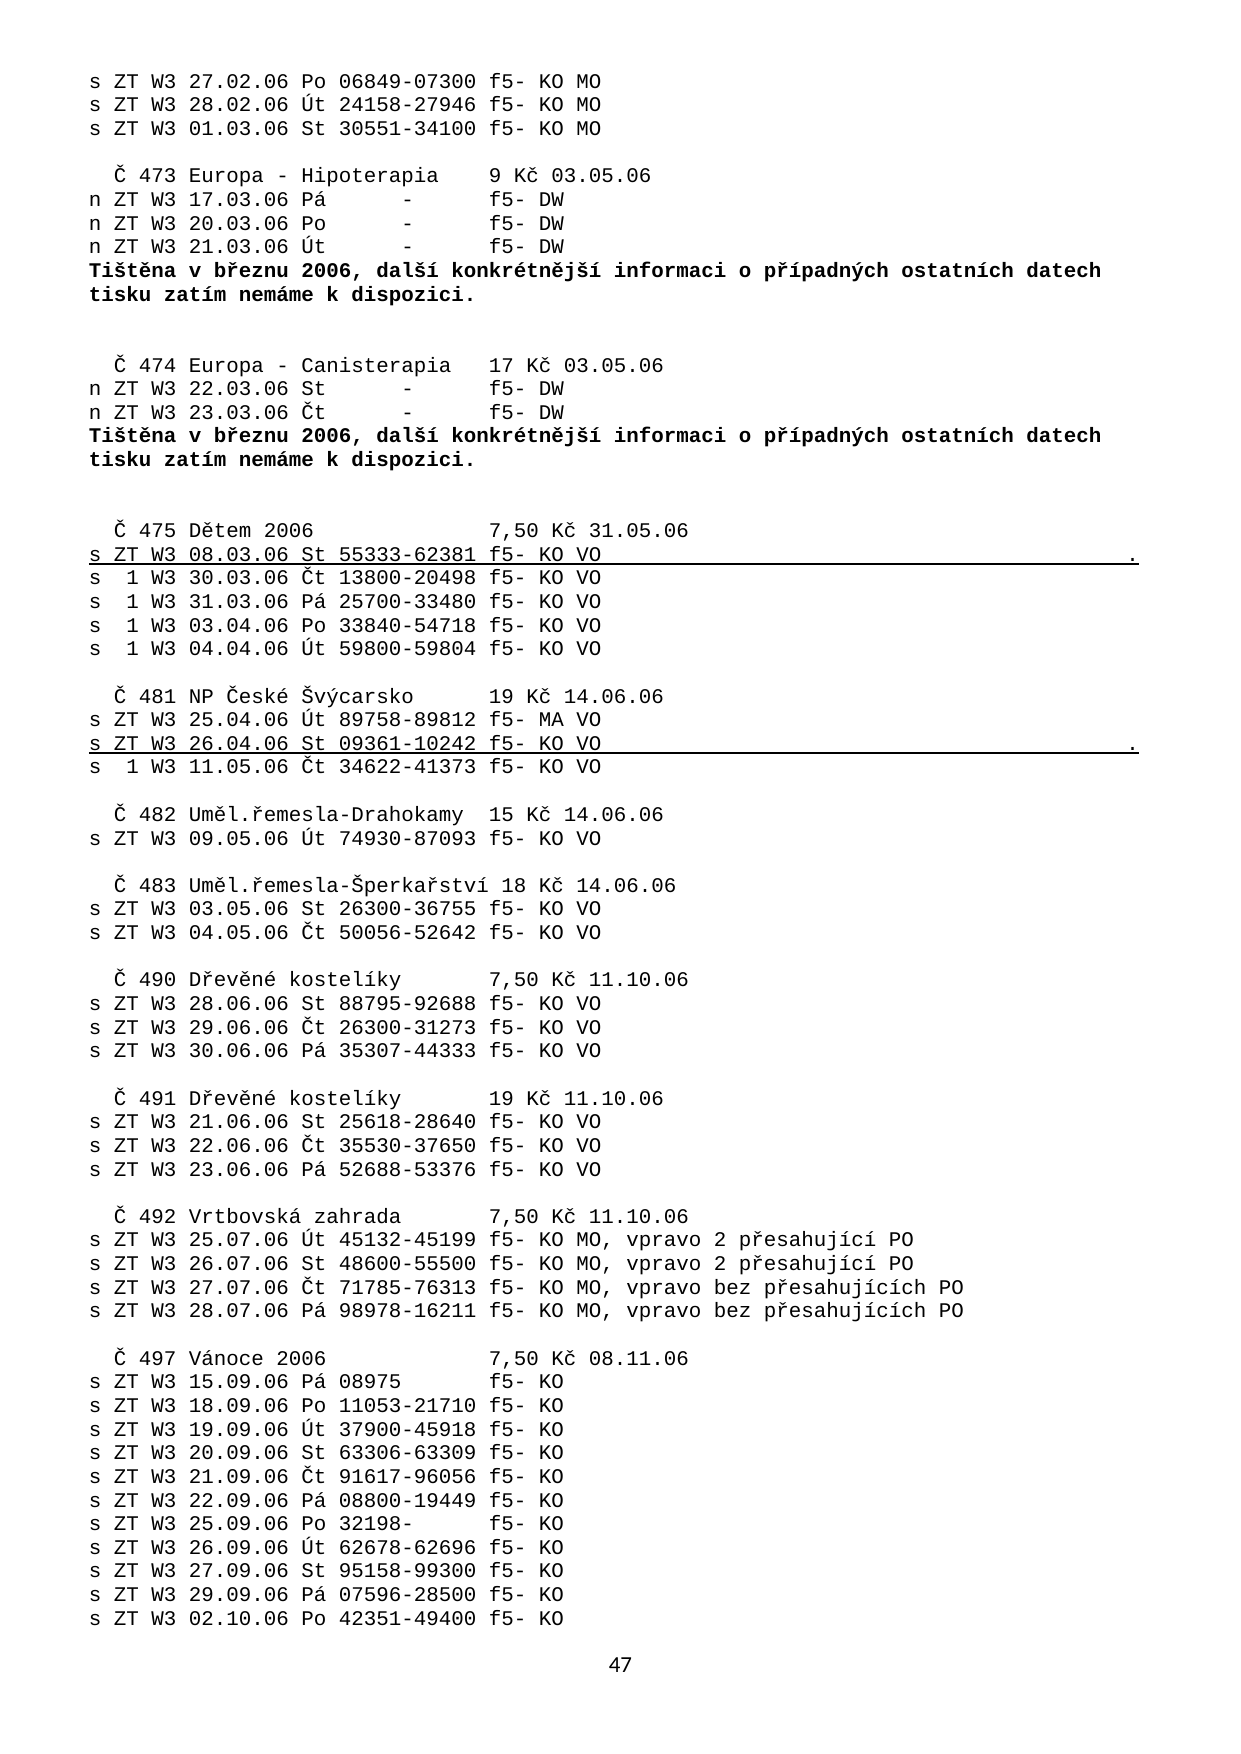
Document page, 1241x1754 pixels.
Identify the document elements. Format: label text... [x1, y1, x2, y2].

text Č 473 Europa - Hipoterapia 9 Kč 03.05.06 [88, 165, 1152, 189]
text n ZT W3 21.03.06 Út - f5- DW [88, 236, 1152, 260]
text n ZT W3 17.03.06 Pá - f5- DW [88, 189, 1152, 213]
text s ZT W3 28.02.06 Út 24158-27946 f5- KO MO [88, 94, 1152, 118]
text n ZT W3 23.03.06 Čt - f5- DW [88, 402, 1152, 426]
text s ZT W3 19.09.06 Út 37900-45918 f5- KO [88, 1419, 1152, 1442]
text n ZT W3 22.03.06 St - f5- DW [88, 378, 1152, 402]
text Č 490 Dřevěné kostelíky 7,50 Kč 11.10.06 [88, 969, 1152, 993]
text s ZT W3 26.09.06 Út 62678-62696 f5- KO [88, 1537, 1152, 1561]
text s ZT W3 25.09.06 Po 32198- f5- KO [88, 1513, 1152, 1537]
text s ZT W3 01.03.06 St 30551-34100 f5- KO MO [88, 118, 1152, 142]
text s ZT W3 18.09.06 Po 11053-21710 f5- KO [88, 1395, 1152, 1419]
text s 1 W3 31.03.06 Pá 25700-33480 f5- KO VO [88, 591, 1152, 615]
text Tištěna v březnu 2006, další konkrétnější informaci o případných ostatních datech tisku zatím nemáme k dispozici. [88, 426, 1152, 473]
text s ZT W3 04.05.06 Čt 50056-52642 f5- KO VO [88, 922, 1152, 946]
text s ZT W3 25.04.06 Út 89758-89812 f5- MA VO [88, 709, 1152, 733]
text Č 482 Uměl.řemesla-Drahokamy 15 Kč 14.06.06 [88, 804, 1152, 827]
text Č 491 Dřevěné kostelíky 19 Kč 11.10.06 [88, 1088, 1152, 1111]
text s ZT W3 27.07.06 Čt 71785-76313 f5- KO MO, vpravo bez přesahujících PO [88, 1277, 1152, 1300]
text s ZT W3 26.04.06 St 09361-10242 f5- KO VO . [88, 733, 1152, 757]
text s ZT W3 09.05.06 Út 74930-87093 f5- KO VO [88, 827, 1152, 851]
text s ZT W3 27.09.06 St 95158-99300 f5- KO [88, 1561, 1152, 1584]
text Č 475 Dětem 2006 7,50 Kč 31.05.06 [88, 520, 1152, 544]
text s ZT W3 21.09.06 Čt 91617-96056 f5- KO [88, 1466, 1152, 1489]
text s ZT W3 02.10.06 Po 42351-49400 f5- KO [88, 1608, 1152, 1631]
text Č 492 Vrtbovská zahrada 7,50 Kč 11.10.06 [88, 1206, 1152, 1229]
text s ZT W3 27.02.06 Po 06849-07300 f5- KO MO [88, 71, 1152, 94]
text s ZT W3 23.06.06 Pá 52688-53376 f5- KO VO [88, 1158, 1152, 1182]
text s 1 W3 11.05.06 Čt 34622-41373 f5- KO VO [88, 757, 1152, 780]
text s ZT W3 29.06.06 Čt 26300-31273 f5- KO VO [88, 1017, 1152, 1040]
text Č 497 Vánoce 2006 7,50 Kč 08.11.06 [88, 1348, 1152, 1371]
text s ZT W3 25.07.06 Út 45132-45199 f5- KO MO, vpravo 2 přesahující PO [88, 1229, 1152, 1253]
text s ZT W3 15.09.06 Pá 08975 f5- KO [88, 1371, 1152, 1395]
text s 1 W3 03.04.06 Po 33840-54718 f5- KO VO [88, 615, 1152, 638]
text s 1 W3 30.03.06 Čt 13800-20498 f5- KO VO [88, 567, 1152, 591]
text s ZT W3 29.09.06 Pá 07596-28500 f5- KO [88, 1584, 1152, 1608]
text s ZT W3 22.09.06 Pá 08800-19449 f5- KO [88, 1489, 1152, 1513]
text s ZT W3 21.06.06 St 25618-28640 f5- KO VO [88, 1111, 1152, 1135]
text s ZT W3 28.06.06 St 88795-92688 f5- KO VO [88, 993, 1152, 1017]
text s ZT W3 03.05.06 St 26300-36755 f5- KO VO [88, 898, 1152, 922]
text s 1 W3 04.04.06 Út 59800-59804 f5- KO VO [88, 638, 1152, 662]
text s ZT W3 30.06.06 Pá 35307-44333 f5- KO VO [88, 1040, 1152, 1064]
text s ZT W3 28.07.06 Pá 98978-16211 f5- KO MO, vpravo bez přesahujících PO [88, 1300, 1152, 1324]
text s ZT W3 20.09.06 St 63306-63309 f5- KO [88, 1442, 1152, 1466]
text Č 474 Europa - Canisterapia 17 Kč 03.05.06 [88, 354, 1152, 378]
text Tištěna v březnu 2006, další konkrétnější informaci o případných ostatních datech tisku zatím nemáme k dispozici. [88, 260, 1152, 307]
text Č 481 NP České Švýcarsko 19 Kč 14.06.06 [88, 686, 1152, 709]
text n ZT W3 20.03.06 Po - f5- DW [88, 213, 1152, 236]
text s ZT W3 08.03.06 St 55333-62381 f5- KO VO . [88, 544, 1152, 567]
text s ZT W3 22.06.06 Čt 35530-37650 f5- KO VO [88, 1135, 1152, 1158]
text Č 483 Uměl.řemesla-Šperkařství 18 Kč 14.06.06 [88, 875, 1152, 898]
text s ZT W3 26.07.06 St 48600-55500 f5- KO MO, vpravo 2 přesahující PO [88, 1253, 1152, 1277]
